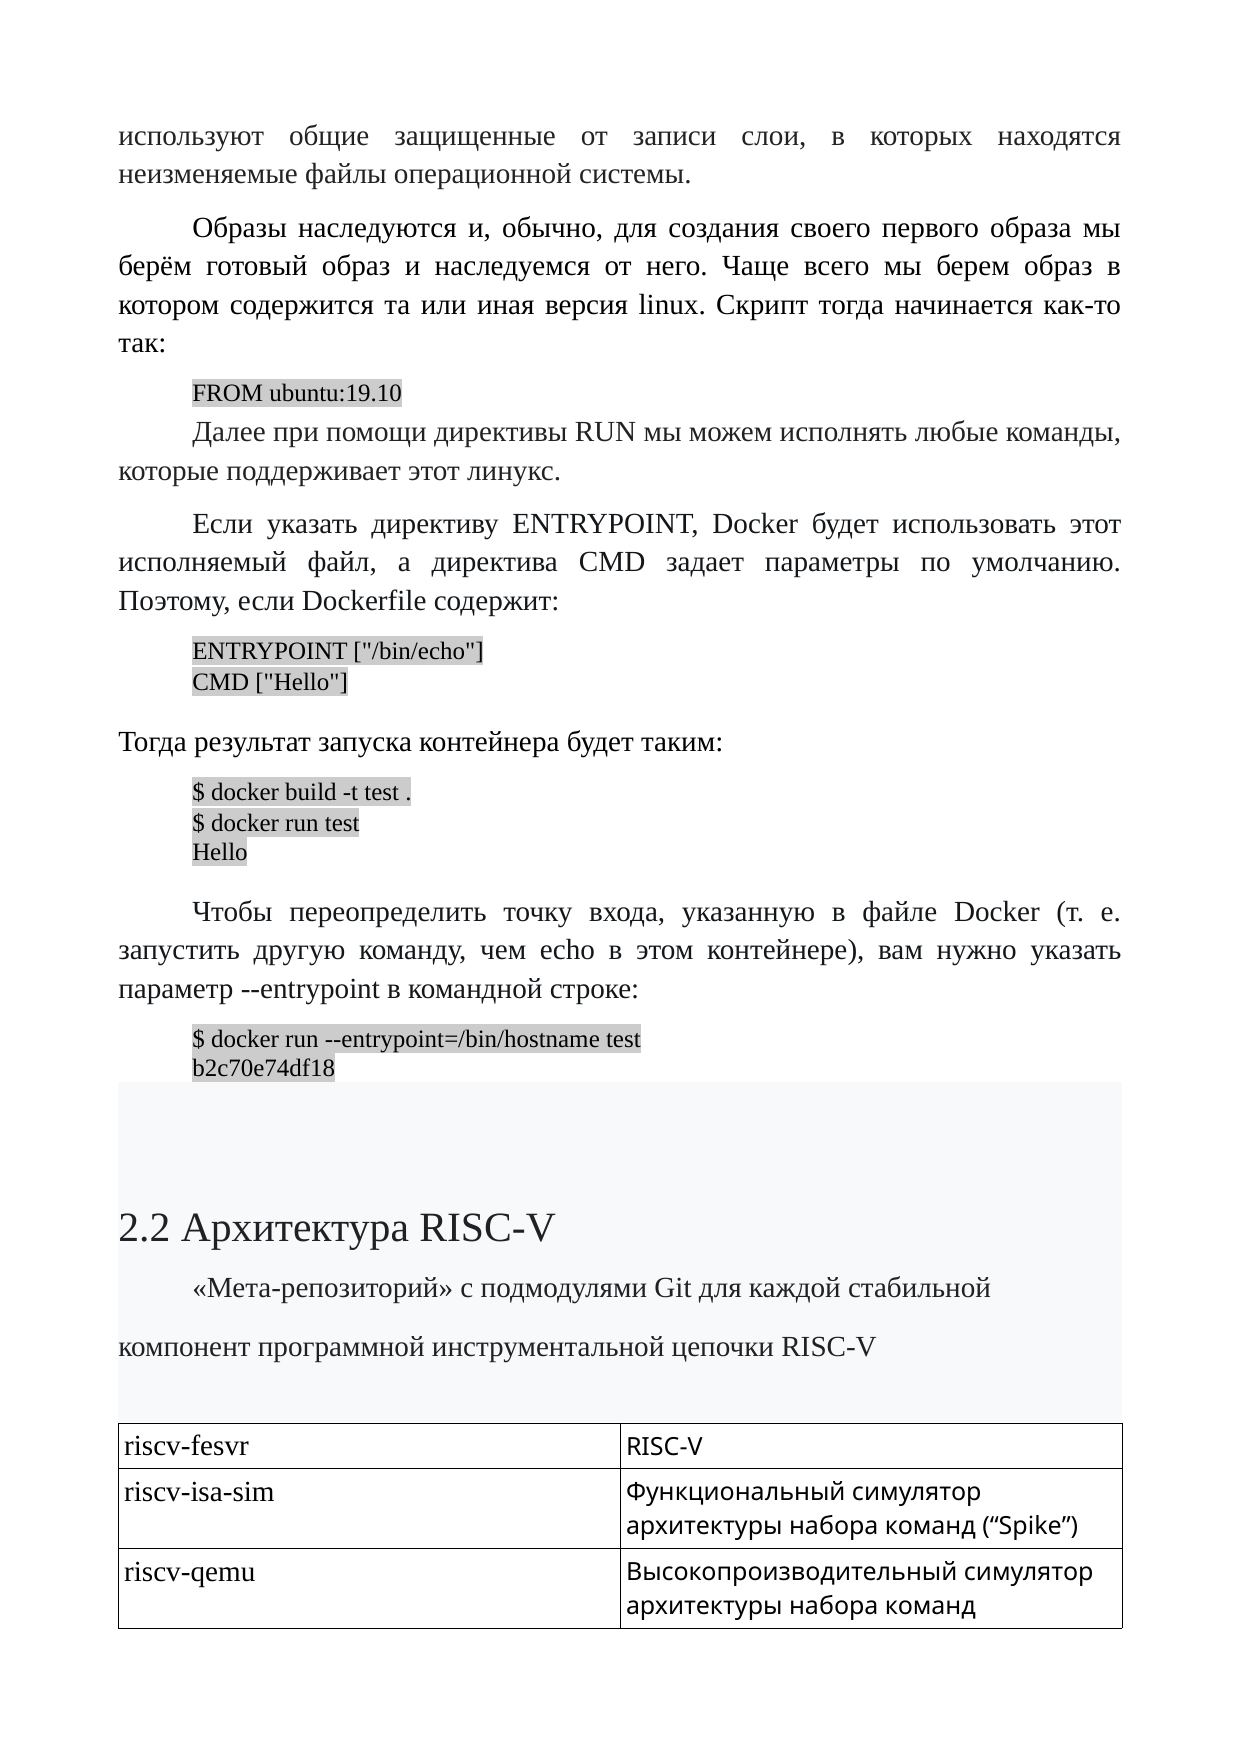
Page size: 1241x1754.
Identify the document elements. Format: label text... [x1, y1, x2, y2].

text b2c70e74df18 [118, 1053, 1122, 1082]
text $ docker run --entrypoint=/bin/hostname test [118, 1024, 1122, 1053]
table_header RISC-V [621, 1424, 1122, 1468]
table_header riscv-fesvr [119, 1424, 620, 1468]
text FROM ubuntu:19.10 Далее при помощи директивы RUN мы можем исполнять любые команды, которые поддерживает этот линукс. [118, 378, 1122, 486]
text Hello [118, 837, 1122, 866]
text 2.2 Архитектура RISC-V [118, 1194, 1122, 1250]
text Тогда результат запуска контейнера будет таким: [118, 724, 1122, 758]
text используют общие защищенные от записи слои, в которых находятся неизменяемые файлы операционной системы. [118, 118, 1122, 190]
text «Мета-репозиторий» с подмодулями Git для каждой стабильной компонент программной инструментальной цепочки RISC-V [118, 1250, 1122, 1363]
text CMD ["Hello"] [118, 667, 1122, 696]
table_cell riscv-qemu [119, 1549, 620, 1627]
text Образы наследуются и, обычно, для создания своего первого образа мы берём готовый образ и наследуемся от него. Чаще всего мы берем образ в котором содержится та или иная версия linux. Скрипт тогда начинается как-то так: [118, 210, 1122, 359]
text Если указать директиву ENTRYPOINT, Docker будет использовать этот исполняемый файл, а директива CMD задает параметры по умолчанию. Поэтому, если Dockerfile содержит: [118, 506, 1122, 617]
text ENTRYPOINT ["/bin/echo"] [118, 636, 1122, 667]
text $ docker build -t test . [118, 777, 1122, 808]
table_cell Функциональный симулятор архитектуры набора команд (“Spike”) [621, 1469, 1122, 1548]
text Чтобы переопределить точку входа, указанную в файле Docker (т. е. запустить другую команду, чем echo в этом контейнере), вам нужно указать параметр --entrypoint в командной строке: [118, 894, 1122, 1004]
text $ docker run test [118, 808, 1122, 837]
table_cell Высокопроизводительный симулятор архитектуры набора команд [621, 1549, 1122, 1627]
table_cell riscv-isa-sim [119, 1469, 620, 1548]
